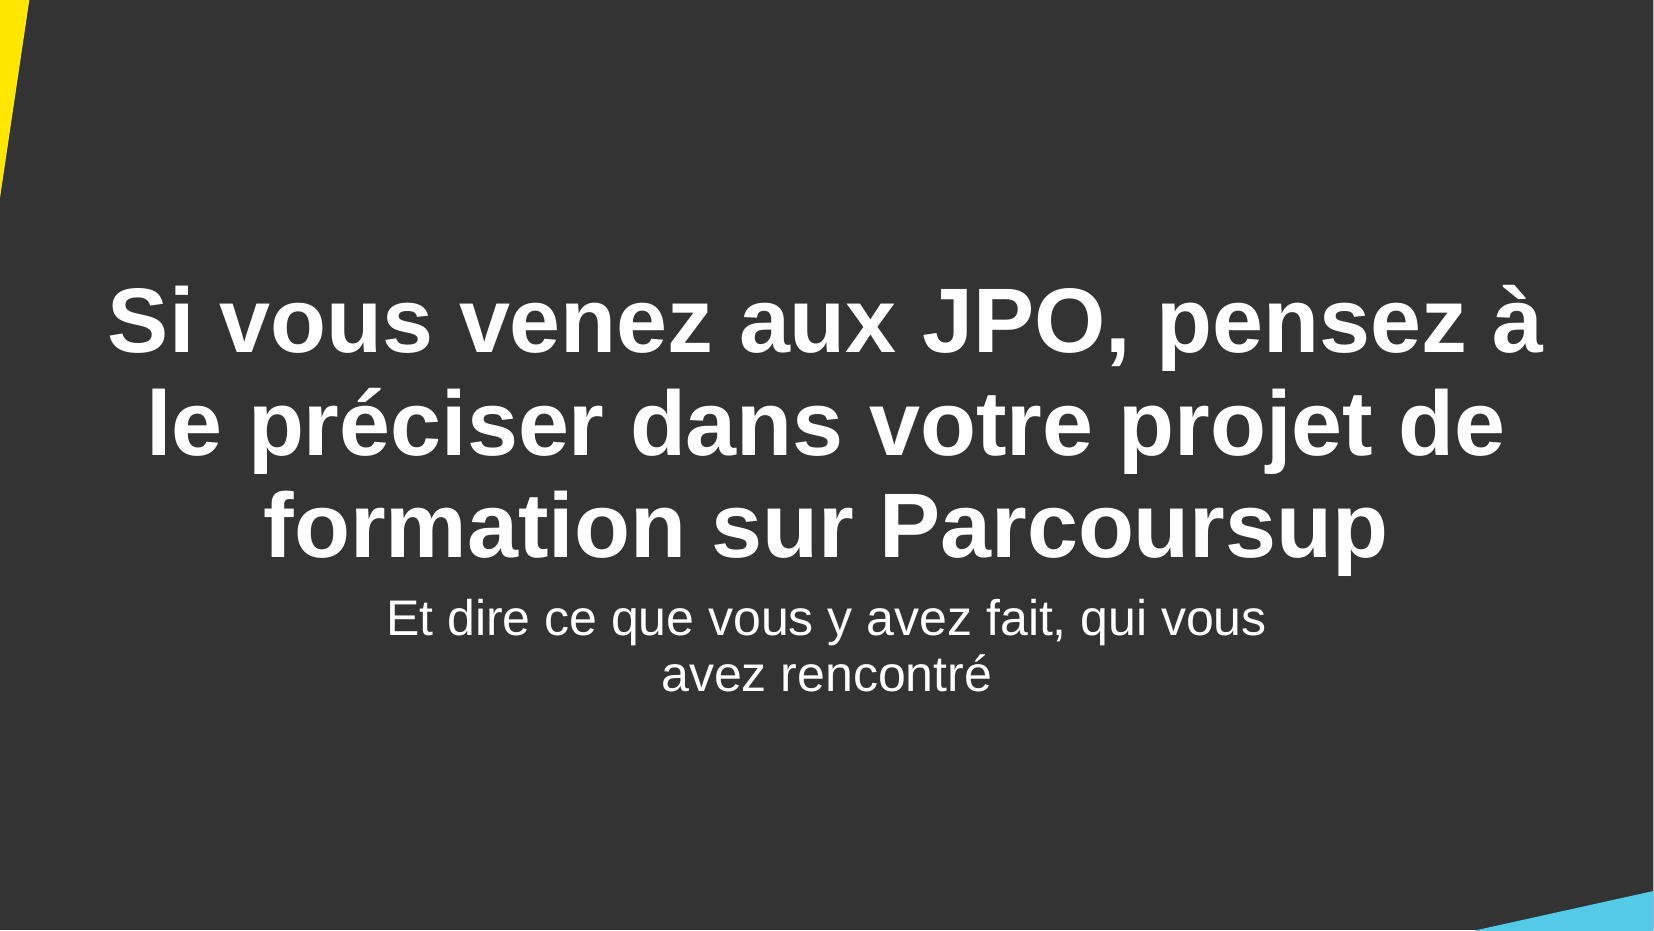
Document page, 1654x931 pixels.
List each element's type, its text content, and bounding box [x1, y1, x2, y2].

title Si vous venez aux JPO, pensez à le préciser dans votre projet de formation sur Parcoursup [82, 246, 1571, 601]
text_box [1472, 890, 1654, 931]
text_box [0, 0, 30, 198]
text_box Et dire ce que vous y avez fait, qui vous avez rencontré [347, 583, 1307, 710]
